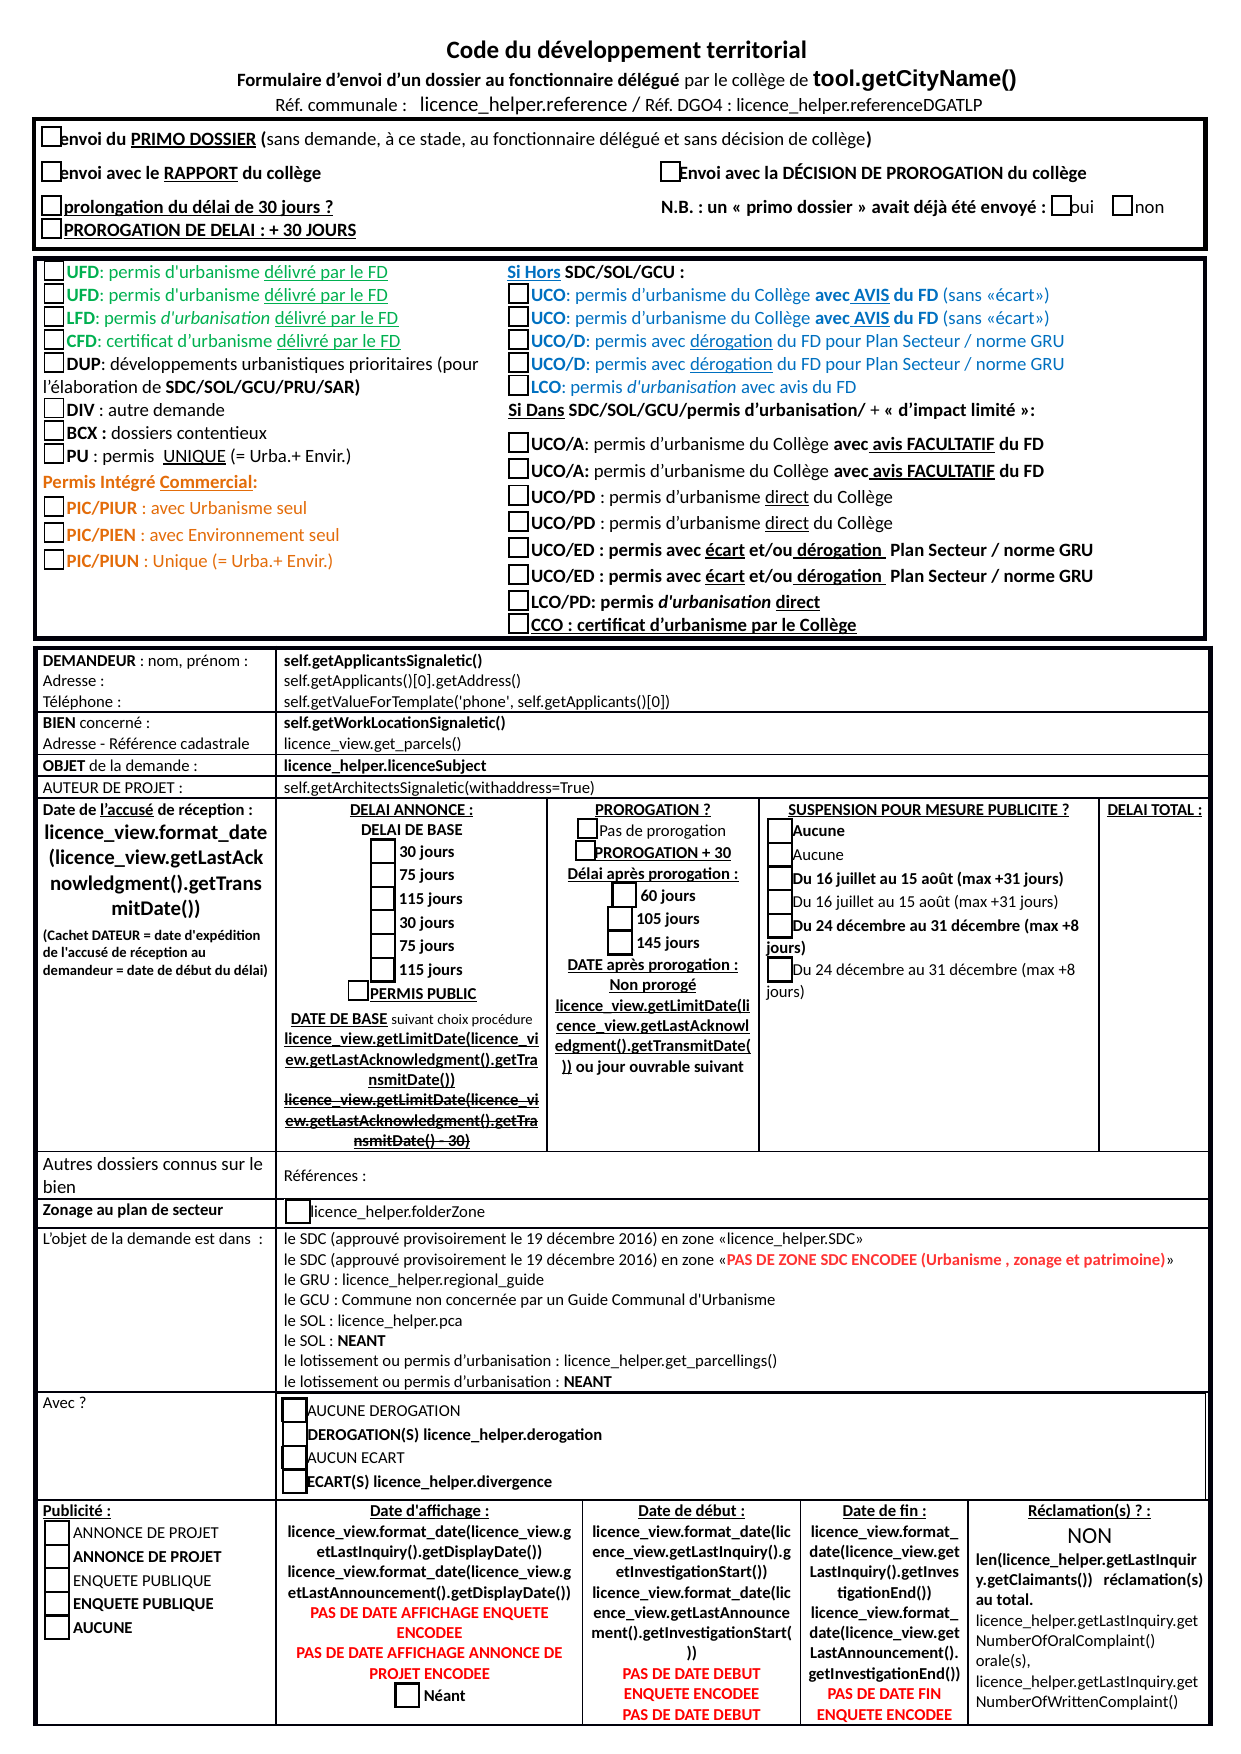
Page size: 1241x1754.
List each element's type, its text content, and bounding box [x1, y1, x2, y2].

table_cell Réclamation(s) ? : NON len(licence_helper.getLastInquiry.getClaimants()) réclamation(s) au total. licence_helper.getLastInquiry.getNumberOfOralComplaint() orale(s), licence_helper.getLastInquiry.getNumberOfWrittenComplaint() [969, 1501, 1208, 1724]
table_cell Date d'affichage : licence_view.format_date(licence_view.getLastInquiry().getDisplayDate()) licence_view.format_date(licence_view.getLastAnnouncement().getDisplayDate()) PAS DE DATE AFFICHAGE ENQUETE ENCODEE PAS DE DATE AFFICHAGE ANNONCE DE PROJET ENCODEE Néant [277, 1501, 582, 1724]
text Réf. communale : licence_helper.reference / Réf. DGO4 : licence_helper.referenceDGATLP [43, 91, 1211, 117]
table_header AUCUNE DEROGATION DEROGATION(S) licence_helper.derogation AUCUN ECART ECART(S) licence_helper.divergence [277, 1394, 1205, 1499]
table_cell Zonage au plan de secteur [38, 1200, 275, 1227]
table_cell self.getWorkLocationSignaletic() licence_view.get_parcels() [277, 713, 1208, 753]
text Formulaire d’envoi d’un dossier au fonctionnaire délégué par le collège de tool.getCityName() [43, 65, 1211, 91]
table_header envoi du PRIMO DOSSIER (sans demande, à ce stade, au fonctionnaire délégué et sans décision de collège) [36, 121, 1203, 155]
table_cell Date de fin : licence_view.format_date(licence_view.getLastInquiry().getInvestigationEnd()) licence_view.format_date(licence_view.getLastAnnouncement().getInvestigationEnd()) PAS DE DATE FIN ENQUETE ENCODEE [801, 1501, 967, 1724]
table_cell Références : [277, 1152, 1208, 1198]
table_cell Avec ? [38, 1393, 275, 1499]
table_header UFD: permis d'urbanisme délivré par le FD UFD: permis d'urbanisme délivré par le FD LFD: permis d'urbanisation délivré par le FD CFD: certificat d’urbanisme délivré par le FD DUP: développements urbanistiques prioritaires (pour l’élaboration de SDC/SOL/GCU/PRU/SAR) DIV : autre demande BCX : dossiers contentieux PU : permis UNIQUE (= Urba.+ Envir.) Permis Intégré Commercial: PIC/PIUR : avec Urbanisme seul PIC/PIEN : avec Environnement seul PIC/PIUN : Unique (= Urba.+ Envir.) [37, 261, 499, 636]
table_cell Date de début : licence_view.format_date(licence_view.getLastInquiry().getInvestigationStart()) licence_view.format_date(licence_view.getLastAnnouncement().getInvestigationStart()) PAS DE DATE DEBUT ENQUETE ENCODEE PAS DE DATE DEBUT [583, 1501, 800, 1724]
table_cell Envoi avec la DÉCISION DE PROROGATION du collège [653, 155, 1203, 190]
table_cell Auteur de projet : [38, 777, 275, 797]
table_header self.getApplicantsSignaletic() self.getApplicants()[0].getAddress() self.getValueForTemplate('phone', self.getApplicants()[0]) [277, 650, 1208, 711]
table_cell OBJET de la demande : [38, 755, 275, 775]
table_cell licence_helper.folderZone [277, 1200, 1208, 1227]
text Code du développement territorial [43, 34, 1211, 65]
table_cell self.getArchitectsSignaletic(withaddress=True) [277, 777, 1208, 797]
table_header Demandeur : nom, prénom : Adresse : Téléphone : [38, 650, 275, 711]
table_cell envoi avec le RAPPORT du collège [36, 155, 653, 190]
table_header Si Hors SDC/SOL/GCU : UCO: permis d’urbanisme du Collège avec AVIS du FD (sans «écart») UCO: permis d’urbanisme du Collège avec AVIS du FD (sans «écart») UCO/D: permis avec dérogation du FD pour Plan Secteur / norme GRU UCO/D: permis avec dérogation du FD pour Plan Secteur / norme GRU LCO: permis d'urbanisation avec avis du FD Si Dans SDC/SOL/GCU/permis d’urbanisation/ + « d’impact limité »: UCO/A: permis d’urbanisme du Collège avec avis FACULTATIF du FD UCO/A: permis d’urbanisme du Collège avec avis FACULTATIF du FD UCO/PD : permis d’urbanisme direct du Collège UCO/PD : permis d’urbanisme direct du Collège UCO/ED : permis avec écart et/ou dérogation Plan Secteur / norme GRU UCO/ED : permis avec écart et/ou dérogation Plan Secteur / norme GRU LCO/PD: permis d'urbanisation direct CCO : certificat d’urbanisme par le Collège [500, 261, 1203, 636]
table_cell SUSPENSION POUR MESURE PUBLICITE ? Aucune Aucune Du 16 juillet au 15 août (max +31 jours) Du 16 juillet au 15 août (max +31 jours) Du 24 décembre au 31 décembre (max +8 jours) Du 24 décembre au 31 décembre (max +8 jours) [760, 799, 1098, 1151]
table_cell Date de l’accusé de réception : licence_view.format_date(licence_view.getLastAcknowledgment().getTransmitDate()) (Cachet DATEUR = date d'expédition de l'accusé de réception au demandeur = date de début du délai) [38, 799, 275, 1151]
table_cell licence_helper.licenceSubject [277, 755, 1208, 775]
table_cell Bien concerné : Adresse - Référence cadastrale [38, 713, 275, 753]
table_cell Autres dossiers connus sur le bien [38, 1152, 275, 1198]
table_cell N.B. : un « primo dossier » avait déjà été envoyé : oui non [620, 190, 1203, 247]
table_cell DELAI ANNONCE : DELAI DE BASE 30 jours 75 jours 115 jours 30 jours 75 jours 115 jours PERMIS PUBLIC DATE DE BASE suivant choix procédure licence_view.getLimitDate(licence_view.getLastAcknowledgment().getTransmitDate()) licence_view.getLimitDate(licence_view.getLastAcknowledgment().getTransmitDate() - 30) [277, 799, 546, 1151]
table_cell Publicité : ANNONCE DE PROJET ANNONCE DE PROJET ENQUETE PUBLIQUE ENQUETE PUBLIQUE AUCUNE [38, 1501, 275, 1724]
table_cell L’objet de la demande est dans : [38, 1229, 275, 1391]
table_cell prolongation du délai de 30 jours ? PROROGATION DE DELAI : + 30 JOURS [36, 190, 619, 247]
table_cell DELAI TOTAL : [1100, 799, 1208, 1151]
table_cell le SDC (approuvé provisoirement le 19 décembre 2016) en zone «licence_helper.SDC» le SDC (approuvé provisoirement le 19 décembre 2016) en zone «PAS DE ZONE SDC ENCODEE (Urbanisme , zonage et patrimoine)» le GRU : licence_helper.regional_guide le GCU : Commune non concernée par un Guide Communal d'Urbanisme le SOL : licence_helper.pca le SOL : NEANT le lotissement ou permis d’urbanisation : licence_helper.get_parcellings() le lotissement ou permis d’urbanisation : NEANT [277, 1229, 1208, 1391]
table_cell PROROGATION ? Pas de prorogation PROROGATION + 30 Délai après prorogation : 60 jours 105 jours 145 jours DATE après prorogation : Non prorogé licence_view.getLimitDate(licence_view.getLastAcknowledgment().getTransmitDate()) ou jour ouvrable suivant [548, 799, 758, 1151]
